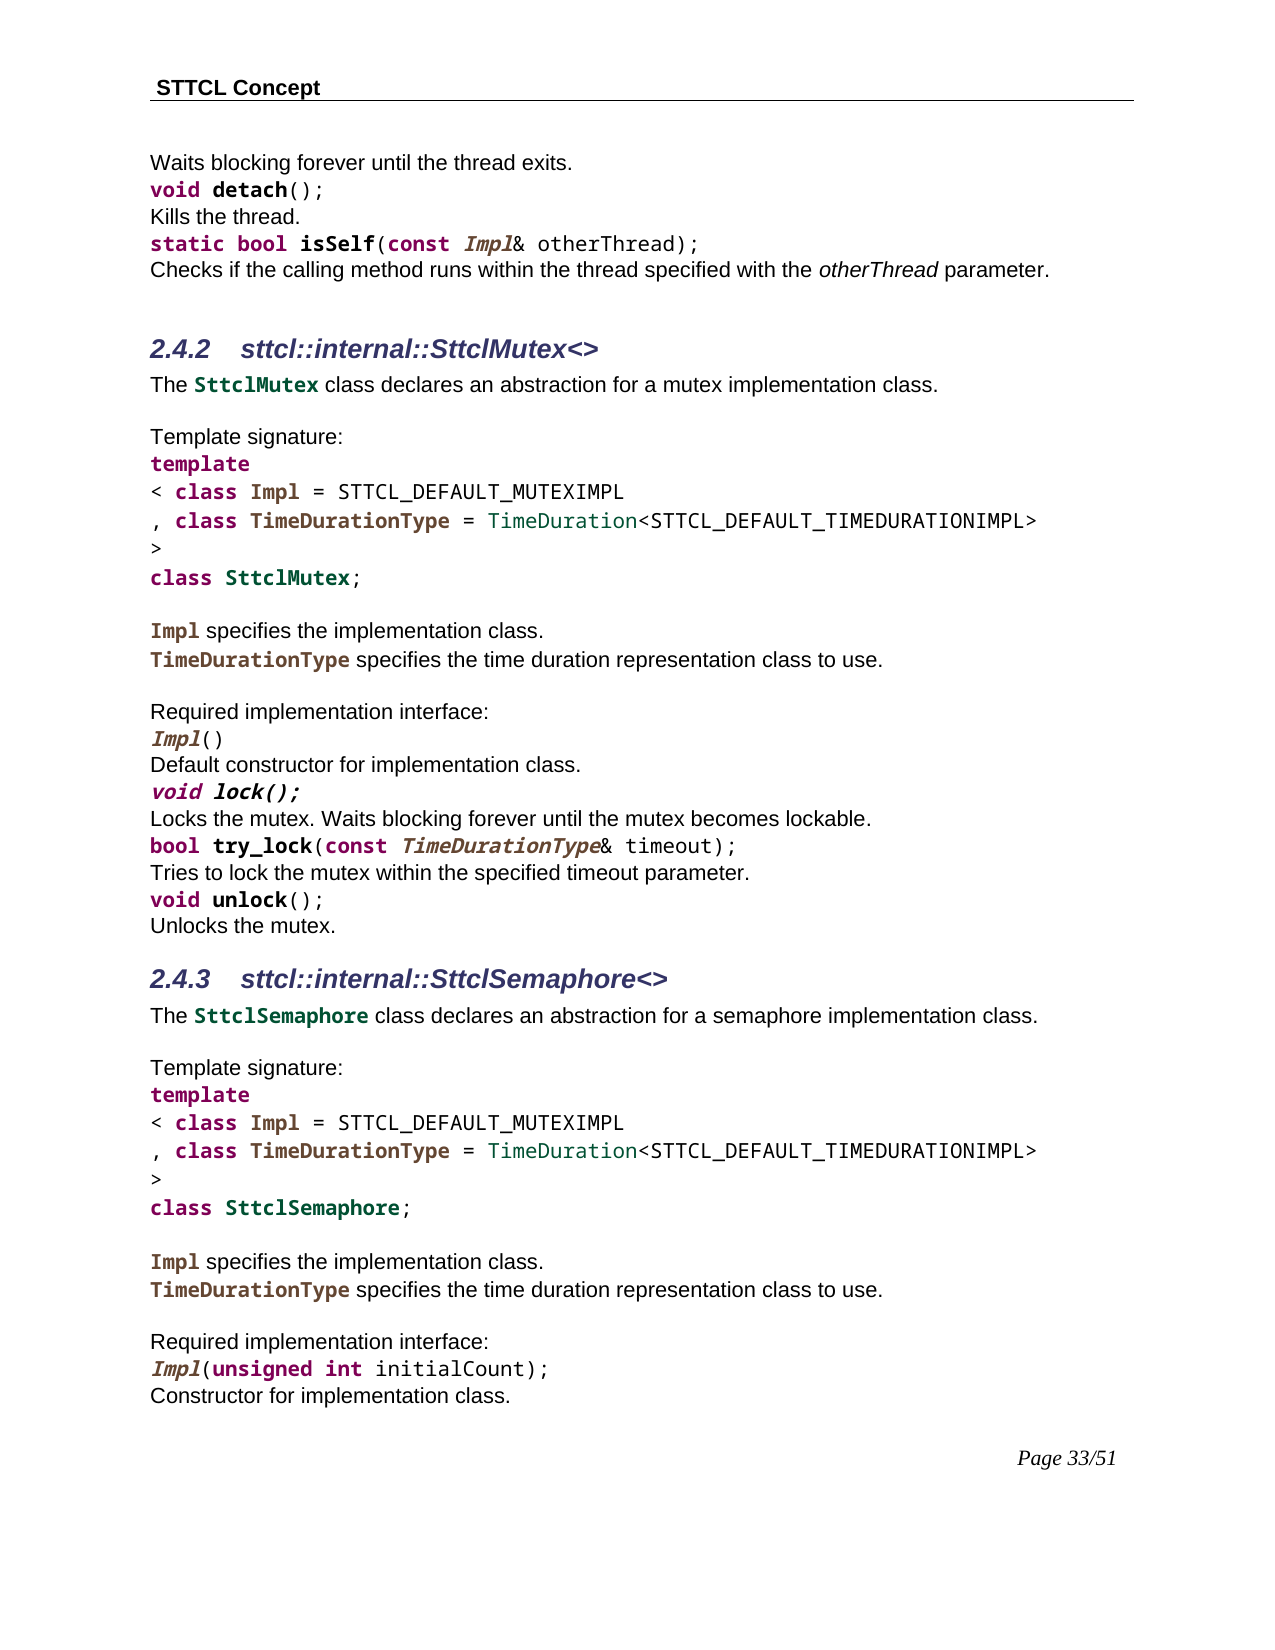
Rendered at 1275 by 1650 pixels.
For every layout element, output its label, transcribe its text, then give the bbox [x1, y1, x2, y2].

text Locks the mutex. Waits blocking forever until the mutex becomes lockable. [150, 806, 1125, 831]
text , class TimeDurationType = TimeDuration<STTCL_DEFAULT_TIMEDURATIONIMPL> [150, 506, 1125, 534]
text Impl specifies the implementation class. [150, 1247, 1125, 1276]
text Required implementation interface: [150, 698, 1125, 724]
text < class Impl = STTCL_DEFAULT_MUTEXIMPL [150, 477, 1125, 506]
text class SttclMutex; [150, 563, 1125, 591]
subtitle sttcl::internal::SttclSemaphore<> [150, 963, 1125, 994]
text bool try_lock(const TimeDurationType& timeout); [150, 831, 1125, 859]
text < class Impl = STTCL_DEFAULT_MUTEXIMPL [150, 1108, 1125, 1137]
text Required implementation interface: [150, 1329, 1125, 1354]
text void lock(); [150, 777, 1125, 806]
text , class TimeDurationType = TimeDuration<STTCL_DEFAULT_TIMEDURATIONIMPL> [150, 1137, 1125, 1165]
text > [150, 534, 1125, 563]
text Checks if the calling method runs within the thread specified with the otherThread parameter. [150, 257, 1125, 282]
text Waits blocking forever until the thread exits. [150, 150, 1125, 175]
text Template signature: [150, 424, 1125, 449]
text Impl() [150, 724, 1125, 752]
text Tries to lock the mutex within the specified timeout parameter. [150, 859, 1125, 885]
text Unlocks the mutex. [150, 913, 1125, 938]
text Template signature: [150, 1054, 1125, 1080]
text void unlock(); [150, 885, 1125, 913]
text > [150, 1165, 1125, 1193]
text The SttclSemaphore class declares an abstraction for a semaphore implementation class. [150, 1001, 1125, 1029]
text Constructor for implementation class. [150, 1383, 1125, 1408]
subtitle sttcl::internal::SttclMutex<> [150, 333, 1125, 364]
text Impl(unsigned int initialCount); [150, 1354, 1125, 1383]
text template [150, 1080, 1125, 1108]
text template [150, 449, 1125, 477]
text static bool isSelf(const Impl& otherThread); [150, 229, 1125, 257]
text Impl specifies the implementation class. [150, 616, 1125, 645]
text void detach(); [150, 175, 1125, 204]
text class SttclSemaphore; [150, 1193, 1125, 1222]
text TimeDurationType specifies the time duration representation class to use. [150, 1276, 1125, 1304]
text Kills the thread. [150, 204, 1125, 229]
text TimeDurationType specifies the time duration representation class to use. [150, 645, 1125, 673]
text Default constructor for implementation class. [150, 752, 1125, 777]
text The SttclMutex class declares an abstraction for a mutex implementation class. [150, 370, 1125, 399]
